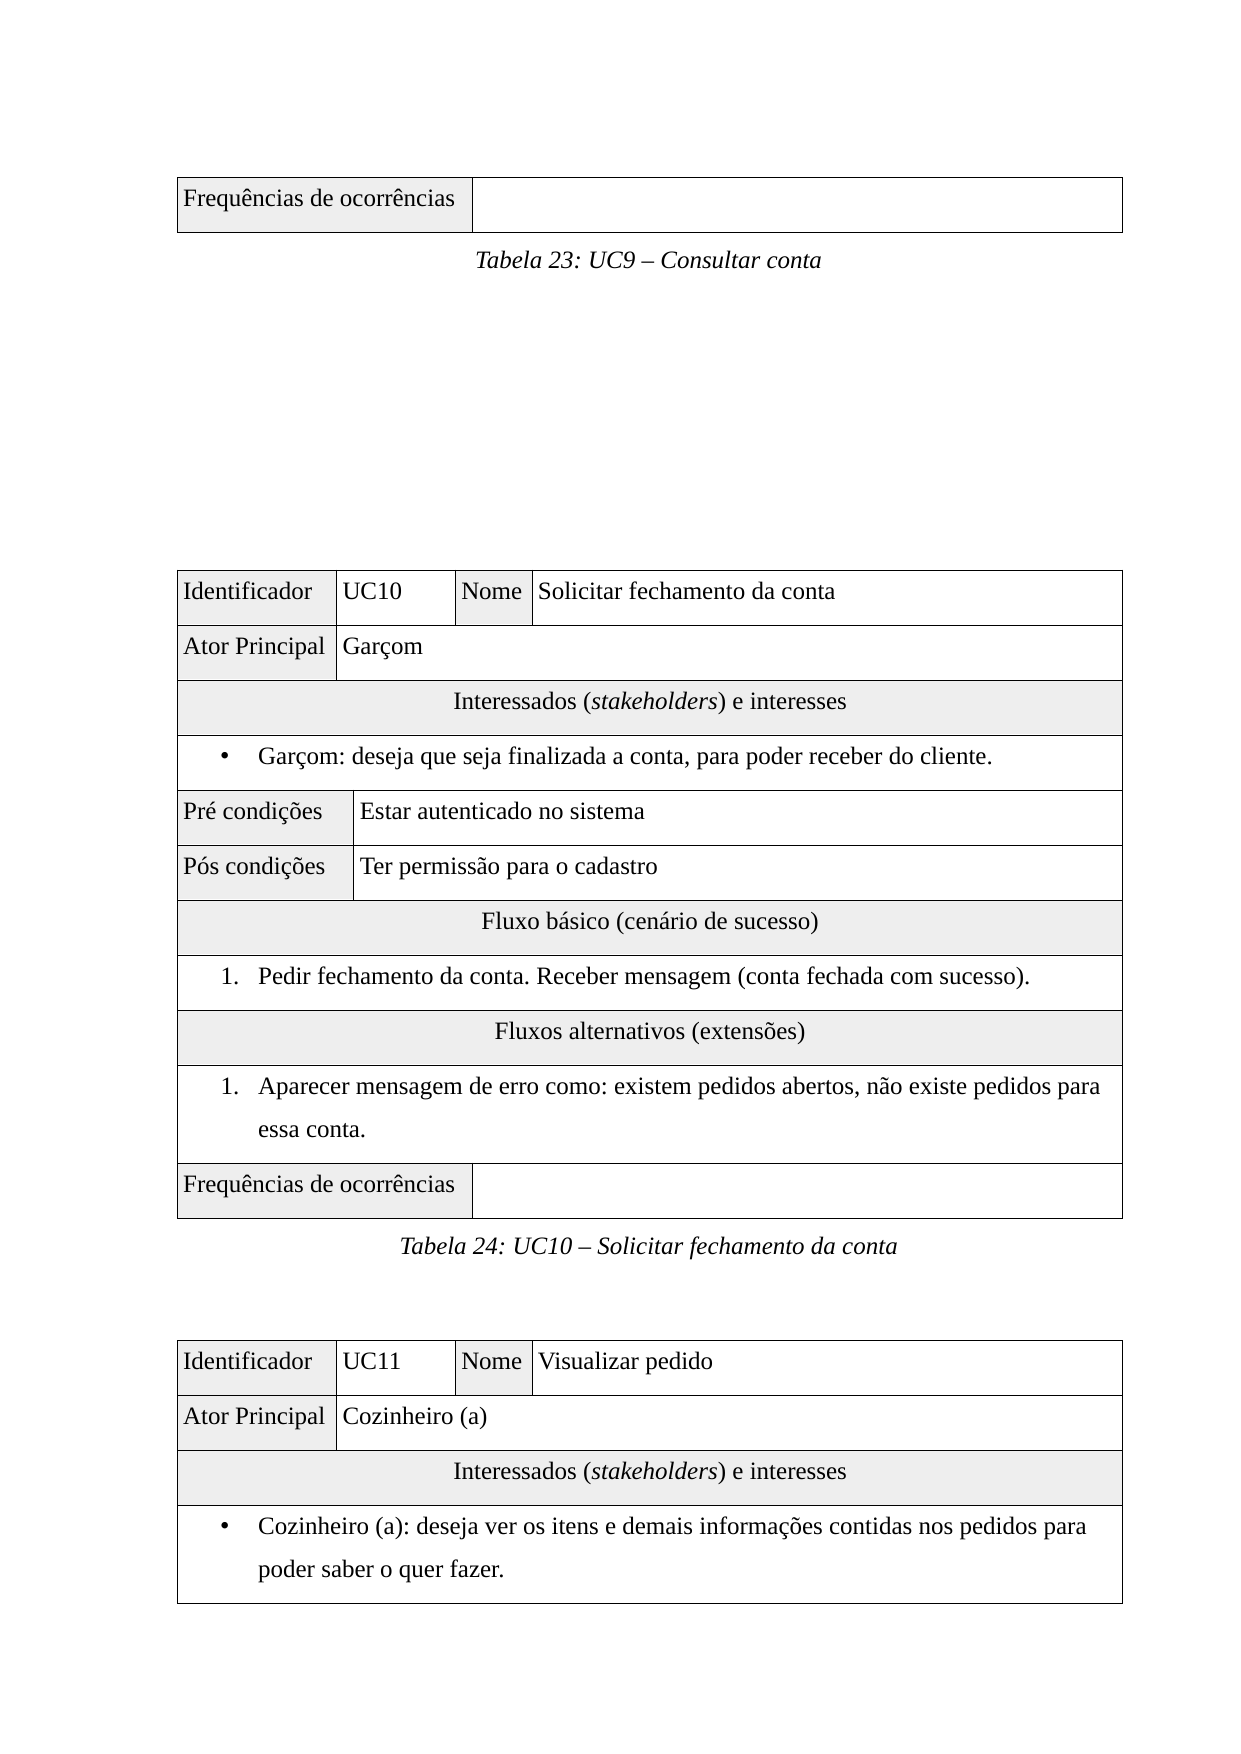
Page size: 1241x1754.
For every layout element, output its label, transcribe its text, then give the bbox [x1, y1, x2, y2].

table_cell Ator Principal [178, 1396, 336, 1450]
table_header Solicitar fechamento da conta [533, 571, 1122, 624]
table_cell Fluxo básico (cenário de sucesso) [178, 901, 1122, 954]
table_header UC11 [337, 1341, 455, 1395]
table_cell Cozinheiro (a): deseja ver os itens e demais informações contidas nos pedidos para poder saber o quer fazer. [178, 1506, 1122, 1603]
table_cell Interessados (stakeholders) e interesses [178, 681, 1122, 734]
table_header Nome [456, 571, 532, 624]
table_cell Pedir fechamento da conta. Receber mensagem (conta fechada com sucesso). [178, 956, 1122, 1009]
table_cell Ter permissão para o cadastro [354, 846, 1122, 899]
table_header UC10 [337, 571, 455, 624]
table_header Visualizar pedido [533, 1341, 1122, 1395]
table_header Nome [456, 1341, 532, 1395]
table_cell Ator Principal [178, 626, 336, 679]
table_cell Pós condições [178, 846, 353, 899]
text Tabela 24: UC10 – Solicitar fechamento da conta [177, 1231, 1122, 1259]
table_cell [473, 1164, 1122, 1218]
table_cell Garçom: deseja que seja finalizada a conta, para poder receber do cliente. [178, 736, 1122, 789]
table_cell Aparecer mensagem de erro como: existem pedidos abertos, não existe pedidos para essa conta. [178, 1066, 1122, 1163]
table_cell [473, 178, 1122, 232]
table_cell Estar autenticado no sistema [354, 791, 1122, 844]
table_cell Fluxos alternativos (extensões) [178, 1011, 1122, 1064]
table_cell Pré condições [178, 791, 353, 844]
table_cell Cozinheiro (a) [337, 1396, 1122, 1450]
table_cell Frequências de ocorrências [178, 178, 472, 232]
table_cell Frequências de ocorrências [178, 1164, 472, 1218]
text Tabela 23: UC9 – Consultar conta [177, 245, 1122, 274]
table_header Identificador [178, 1341, 336, 1395]
table_header Identificador [178, 571, 336, 624]
table_cell Garçom [337, 626, 1122, 679]
table_cell Interessados (stakeholders) e interesses [178, 1451, 1122, 1505]
